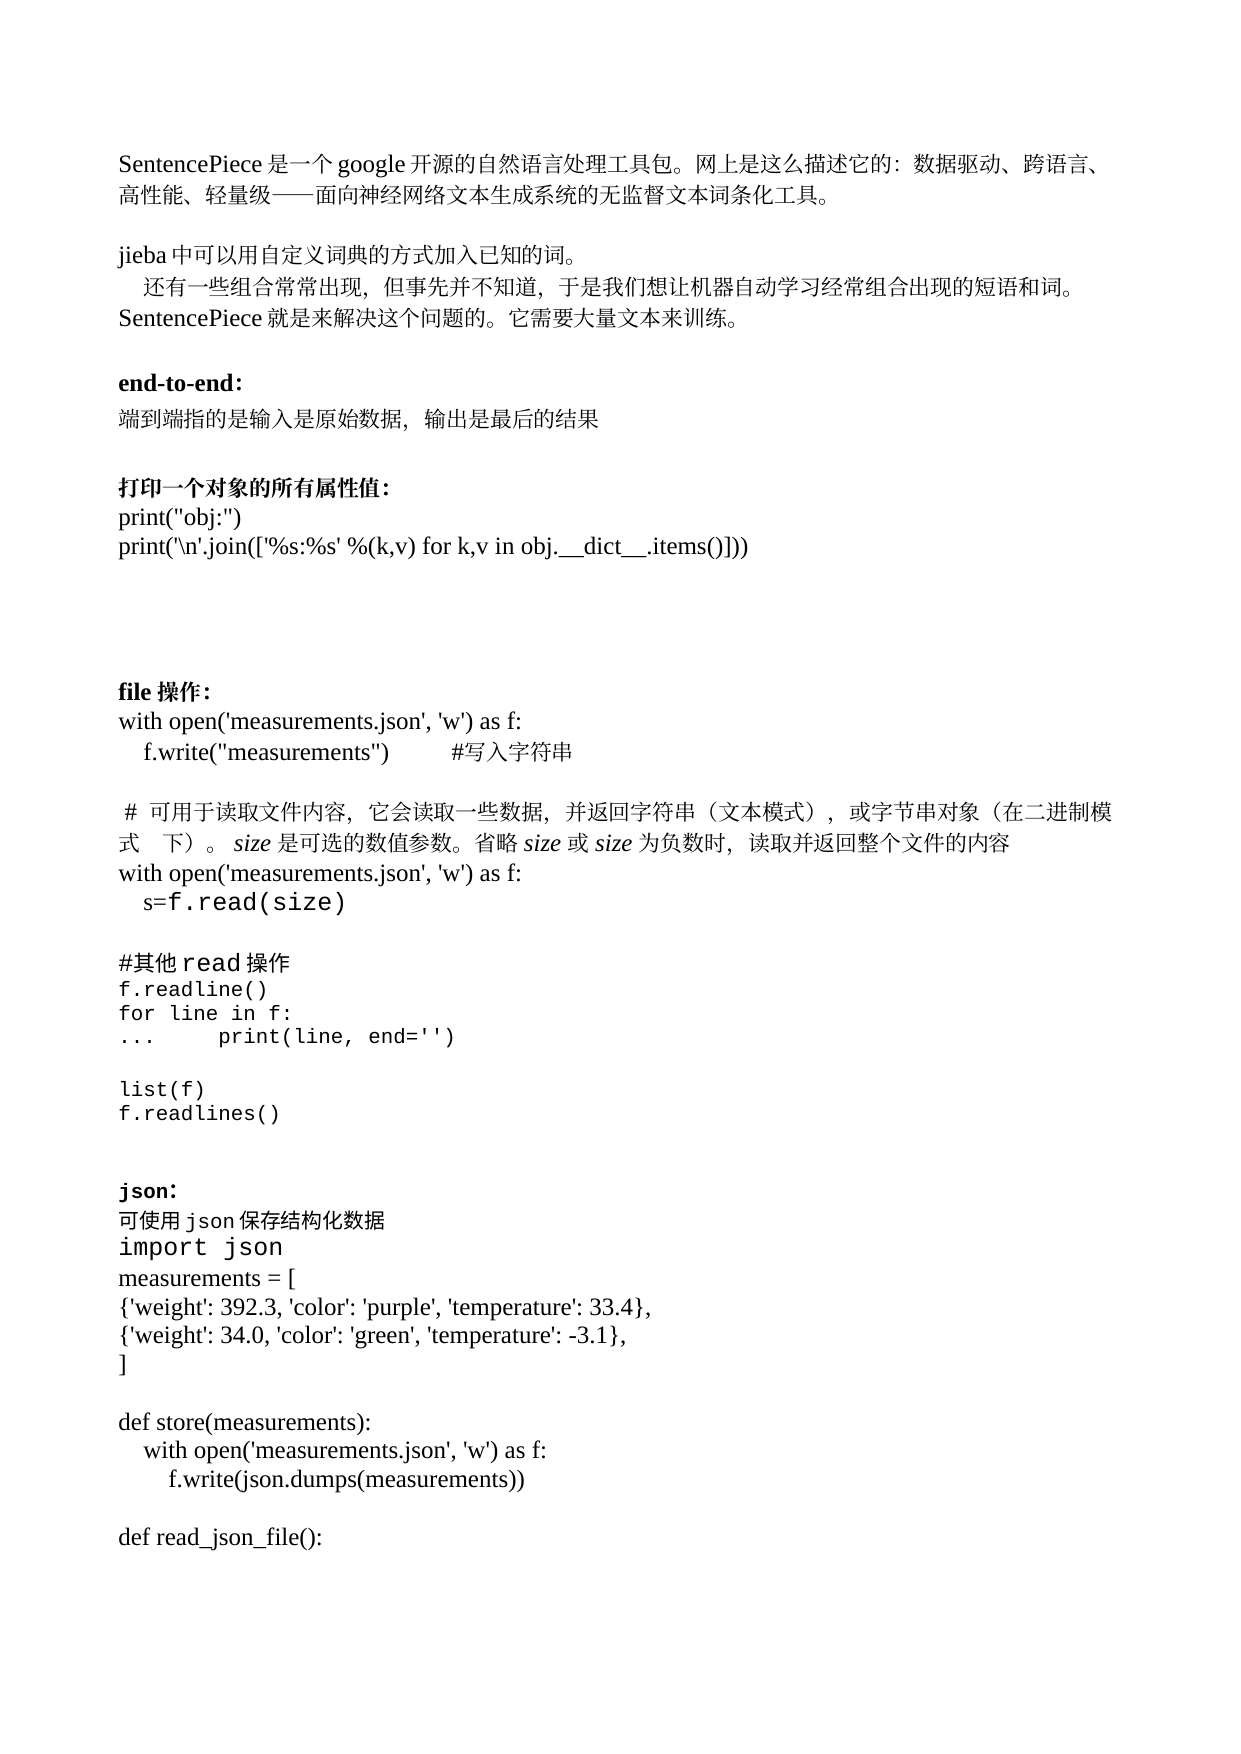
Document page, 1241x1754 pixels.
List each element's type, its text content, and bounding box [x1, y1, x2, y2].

text {'weight': 392.3, 'color': 'purple', 'temperature': 33.4}, [118, 1292, 1122, 1321]
text jieba中可以用自定义词典的方式加入已知的词。 [118, 238, 1122, 270]
text {'weight': 34.0, 'color': 'green', 'temperature': -3.1}, [118, 1321, 1122, 1349]
text 可使用json保存结构化数据 [118, 1204, 1122, 1235]
text s=f.read(size) [118, 887, 1122, 918]
text with open('measurements.json', 'w') as f: [118, 706, 1122, 735]
text json： [118, 1174, 1122, 1204]
text f.write(json.dumps(measurements)) [118, 1464, 1122, 1493]
text import json [118, 1235, 1122, 1263]
text measurements = [ [118, 1263, 1122, 1292]
text file 操作： [118, 675, 1122, 706]
text end-to-end： [118, 366, 1122, 397]
text for line in f: [118, 1003, 1122, 1026]
text list(f) [118, 1079, 1122, 1103]
text f.readline() [118, 979, 1122, 1003]
text print('\n'.join(['%s:%s' %(k,v) for k,v in obj.__dict__.items()])) [118, 531, 1122, 560]
text 端到端指的是输入是原始数据，输出是最后的结果 [118, 402, 1122, 467]
text ] [118, 1349, 1122, 1378]
text ... print(line, end='') [118, 1026, 1122, 1050]
text def read_json_file(): [118, 1522, 1122, 1551]
text print("obj:") [118, 502, 1122, 531]
text 打印一个对象的所有属性值： [118, 471, 1122, 502]
text with open('measurements.json', 'w') as f: [118, 1436, 1122, 1464]
text with open('measurements.json', 'w') as f: [118, 858, 1122, 887]
text f.readlines() [118, 1103, 1122, 1127]
text # 可用于读取文件内容，它会读取一些数据，并返回字符串（文本模式），或字节串对象（在二进制模式 下）。 size 是可选的数值参数。省略 size 或 size 为负数时，读取并返回整个文件的内容 [118, 795, 1122, 858]
text SentencePiece是一个google开源的自然语言处理工具包。网上是这么描述它的：数据驱动、跨语言、高性能、轻量级——面向神经网络文本生成系统的无监督文本词条化工具。 [118, 147, 1122, 210]
text f.write("measurements") #写入字符串 [118, 735, 1122, 766]
text 还有一些组合常常出现，但事先并不知道，于是我们想让机器自动学习经常组合出现的短语和词。SentencePiece就是来解决这个问题的。它需要大量文本来训练。 [118, 270, 1122, 333]
text #其他read操作 [118, 946, 1122, 979]
text def store(measurements): [118, 1407, 1122, 1436]
